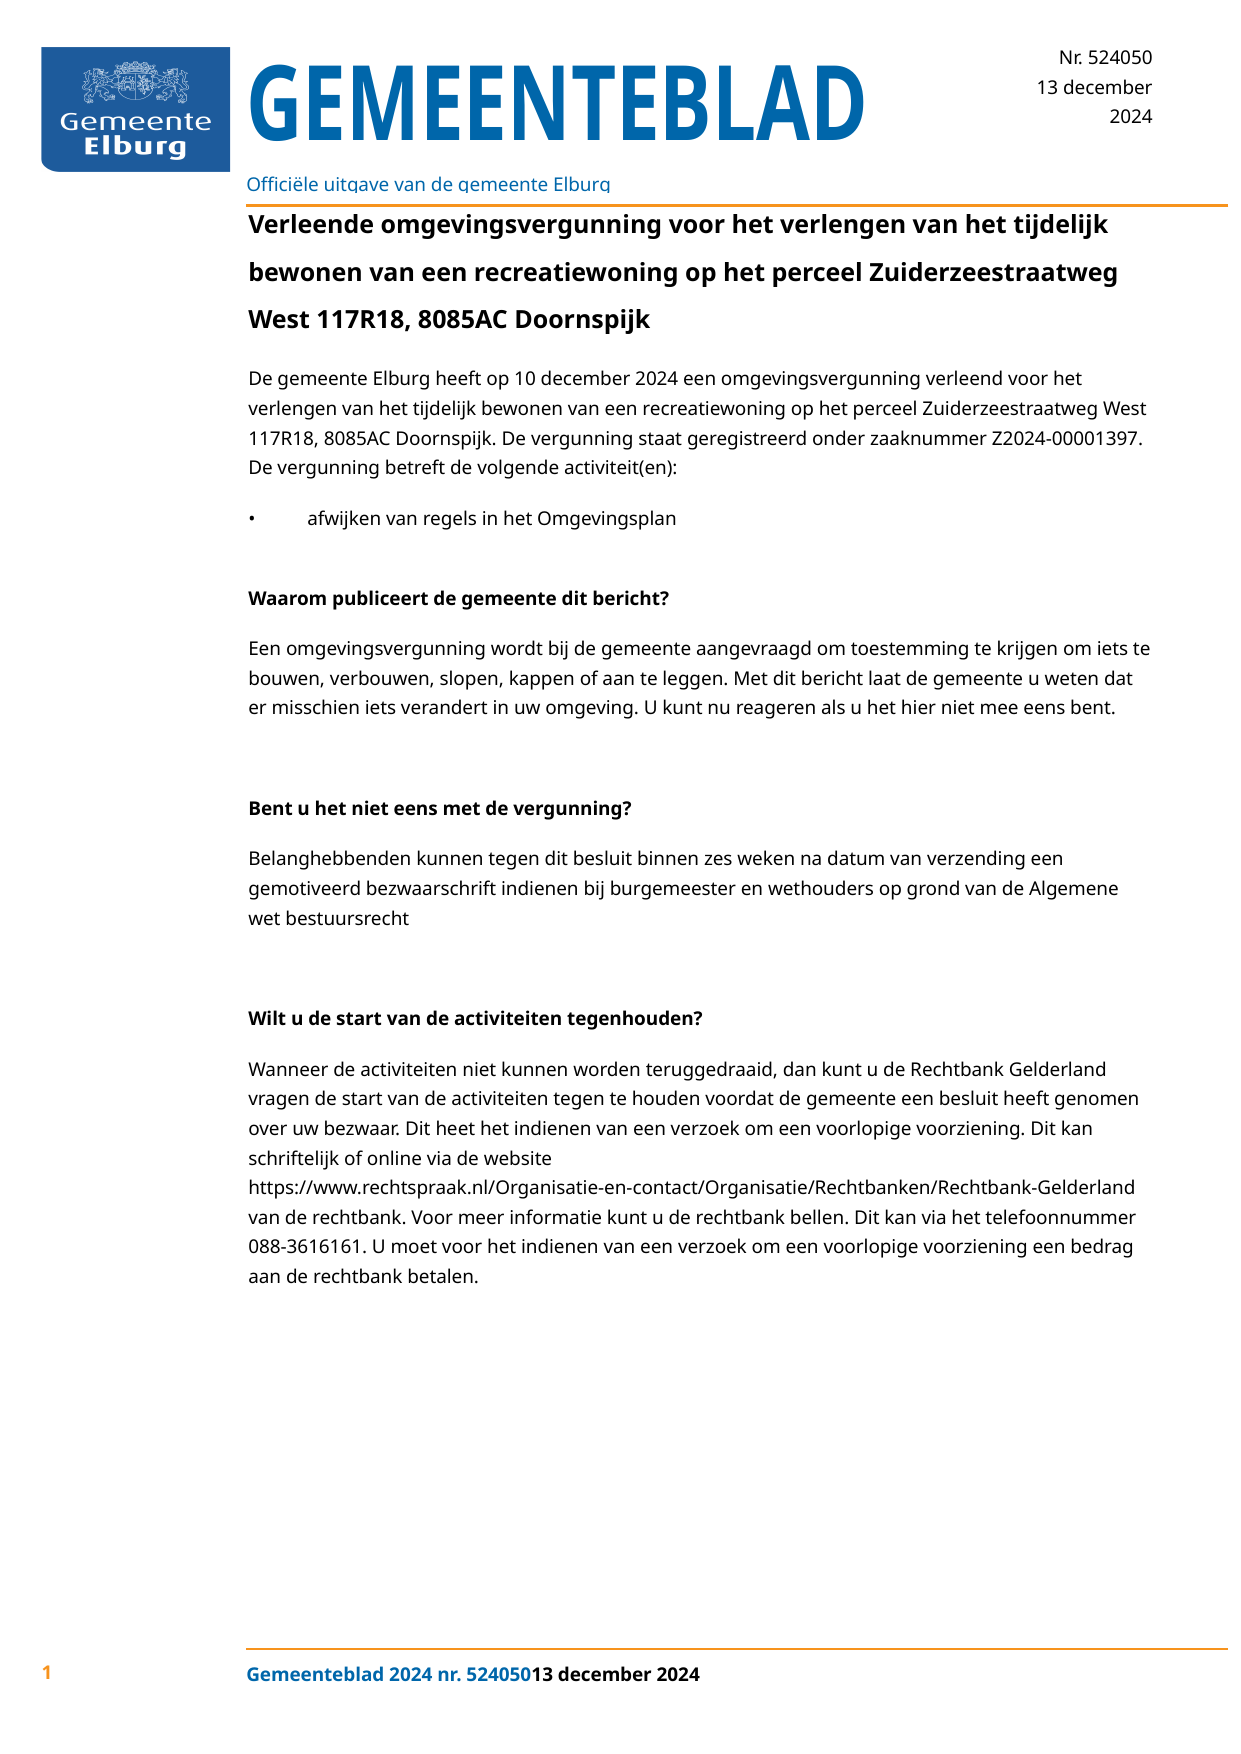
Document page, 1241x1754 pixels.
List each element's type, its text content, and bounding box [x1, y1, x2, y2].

text Wanneer de activiteiten niet kunnen worden teruggedraaid, dan kunt u de Rechtbank Gelderland vragen de start van de activiteiten tegen te houden voordat de gemeente een besluit heeft genomen over uw bezwaar. Dit heet het indienen van een verzoek om een voorlopige voorziening. Dit kan schriftelijk of online via de website https://www.rechtspraak.nl/Organisatie-en-contact/Organisatie/Rechtbanken/Rechtbank-Gelderland van de rechtbank. Voor meer informatie kunt u de rechtbank bellen. Dit kan via het telefoonnummer 088-3616161. U moet voor het indienen van een verzoek om een voorlopige voorziening een bedrag aan de rechtbank betalen. [248, 1056, 1152, 1289]
text Belanghebbenden kunnen tegen dit besluit binnen zes weken na datum van verzending een gemotiveerd bezwaarschrift indienen bij burgemeester en wethouders op grond van de Algemene wet bestuursrecht [248, 846, 1152, 930]
picture [41, 47, 231, 172]
text Bent u het niet eens met de vergunning? [248, 795, 1152, 821]
list afwijken van regels in het Omgevingsplan [248, 505, 1152, 530]
text De gemeente Elburg heeft op 10 december 2024 een omgevingsvergunning verleend voor het verlengen van het tijdelijk bewonen van een recreatiewoning op het perceel Zuiderzeestraatweg West 117R18, 8085AC Doornspijk. De vergunning staat geregistreerd onder zaaknummer Z2024-00001397. De vergunning betreft de volgende activiteit(en): [248, 366, 1152, 480]
text Waarom publiceert de gemeente dit bericht? [248, 585, 1152, 610]
text Een omgevingsvergunning wordt bij de gemeente aangevraagd om toestemming te krijgen om iets te bouwen, verbouwen, slopen, kappen of aan te leggen. Met dit bericht laat de gemeente u weten dat er misschien iets verandert in uw omgeving. U kunt nu reageren als u het hier niet mee eens bent. [248, 635, 1152, 720]
text Wilt u de start van de activiteiten tegenhouden? [248, 1006, 1152, 1031]
text Verleende omgevingsvergunning voor het verlengen van het tijdelijk bewonen van een recreatiewoning op het perceel Zuiderzeestraatweg West 117R18, 8085AC Doornspijk [248, 207, 1152, 336]
